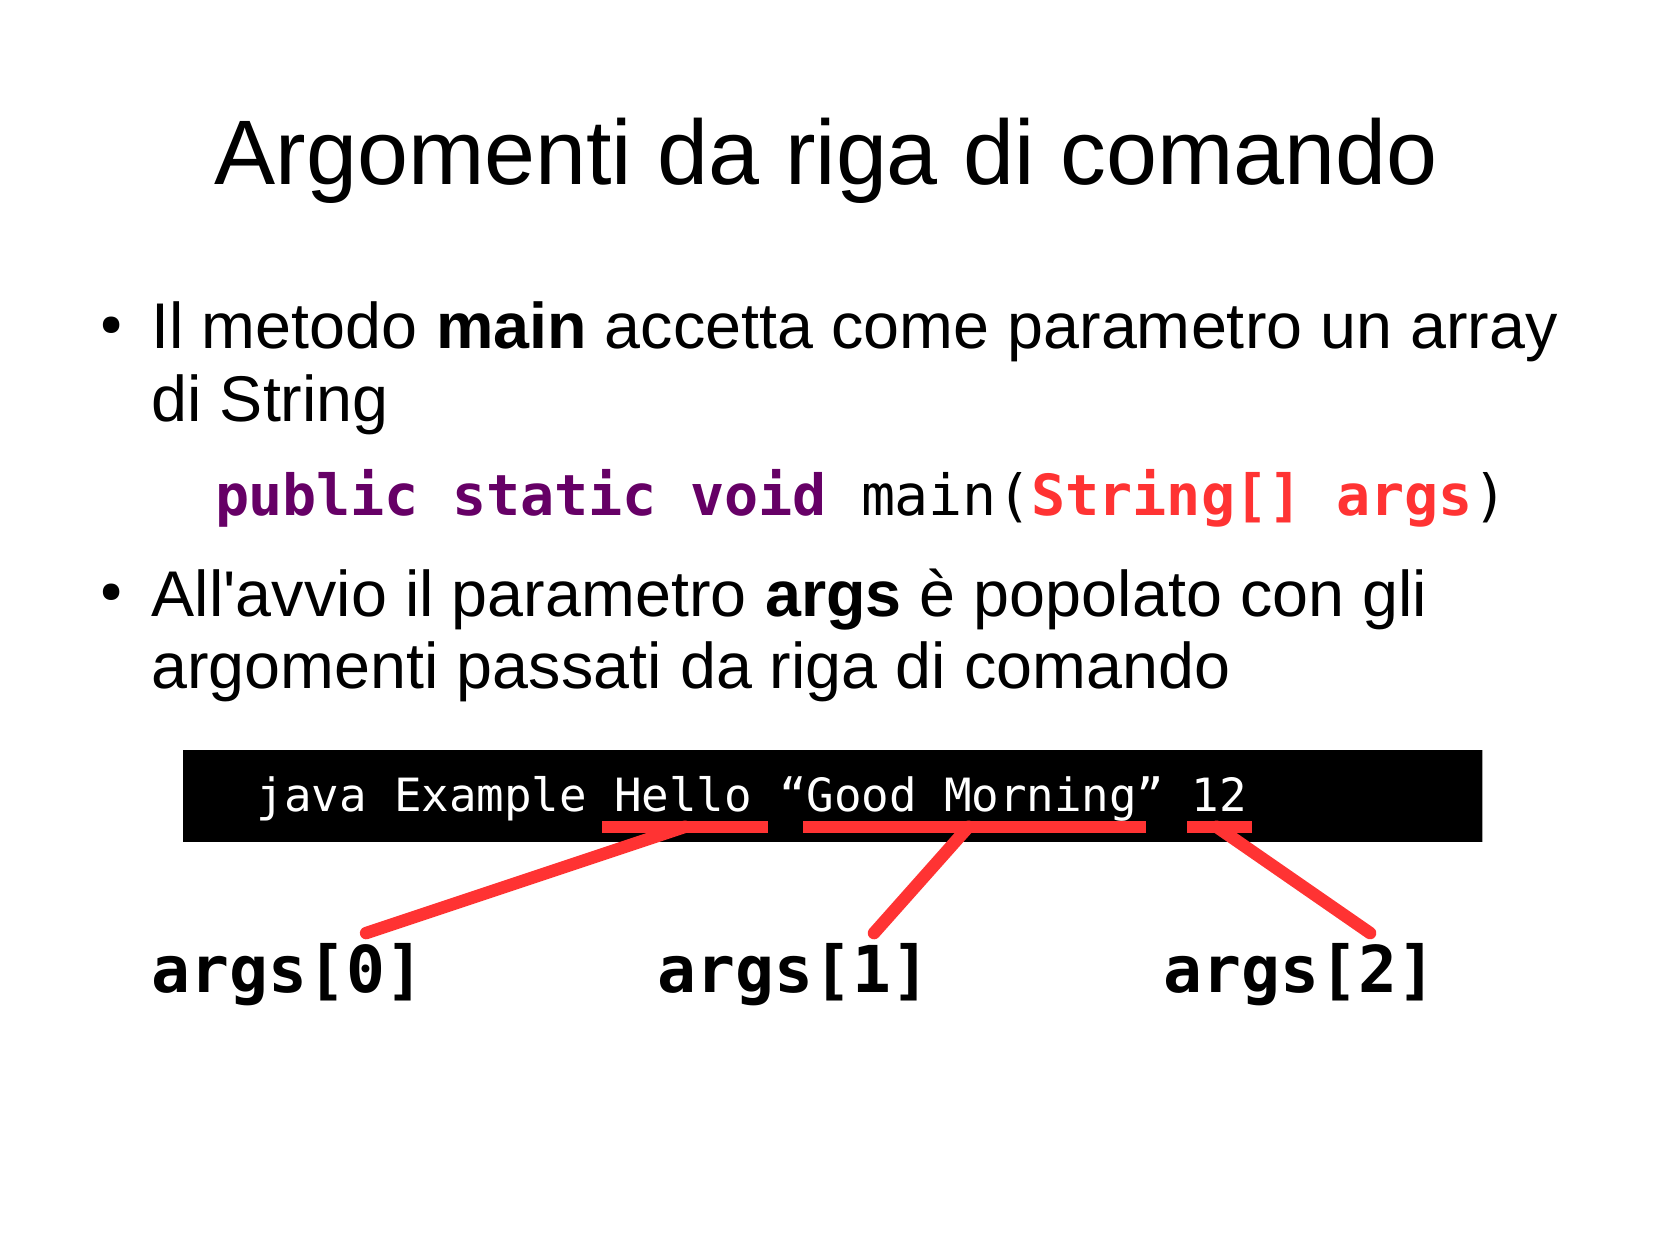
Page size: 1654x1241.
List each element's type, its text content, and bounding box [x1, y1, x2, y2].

text_box java Example Hello “Good Morning” 12 [183, 750, 1483, 842]
list Il metodo main accetta come parametro un array di String public static void main(String[] args) All'avvio il parametro args è popolato con gli argomenti passati da riga di comando args[0] args[1] args[2] [82, 290, 1571, 1010]
title Argomenti da riga di comando [82, 49, 1571, 257]
